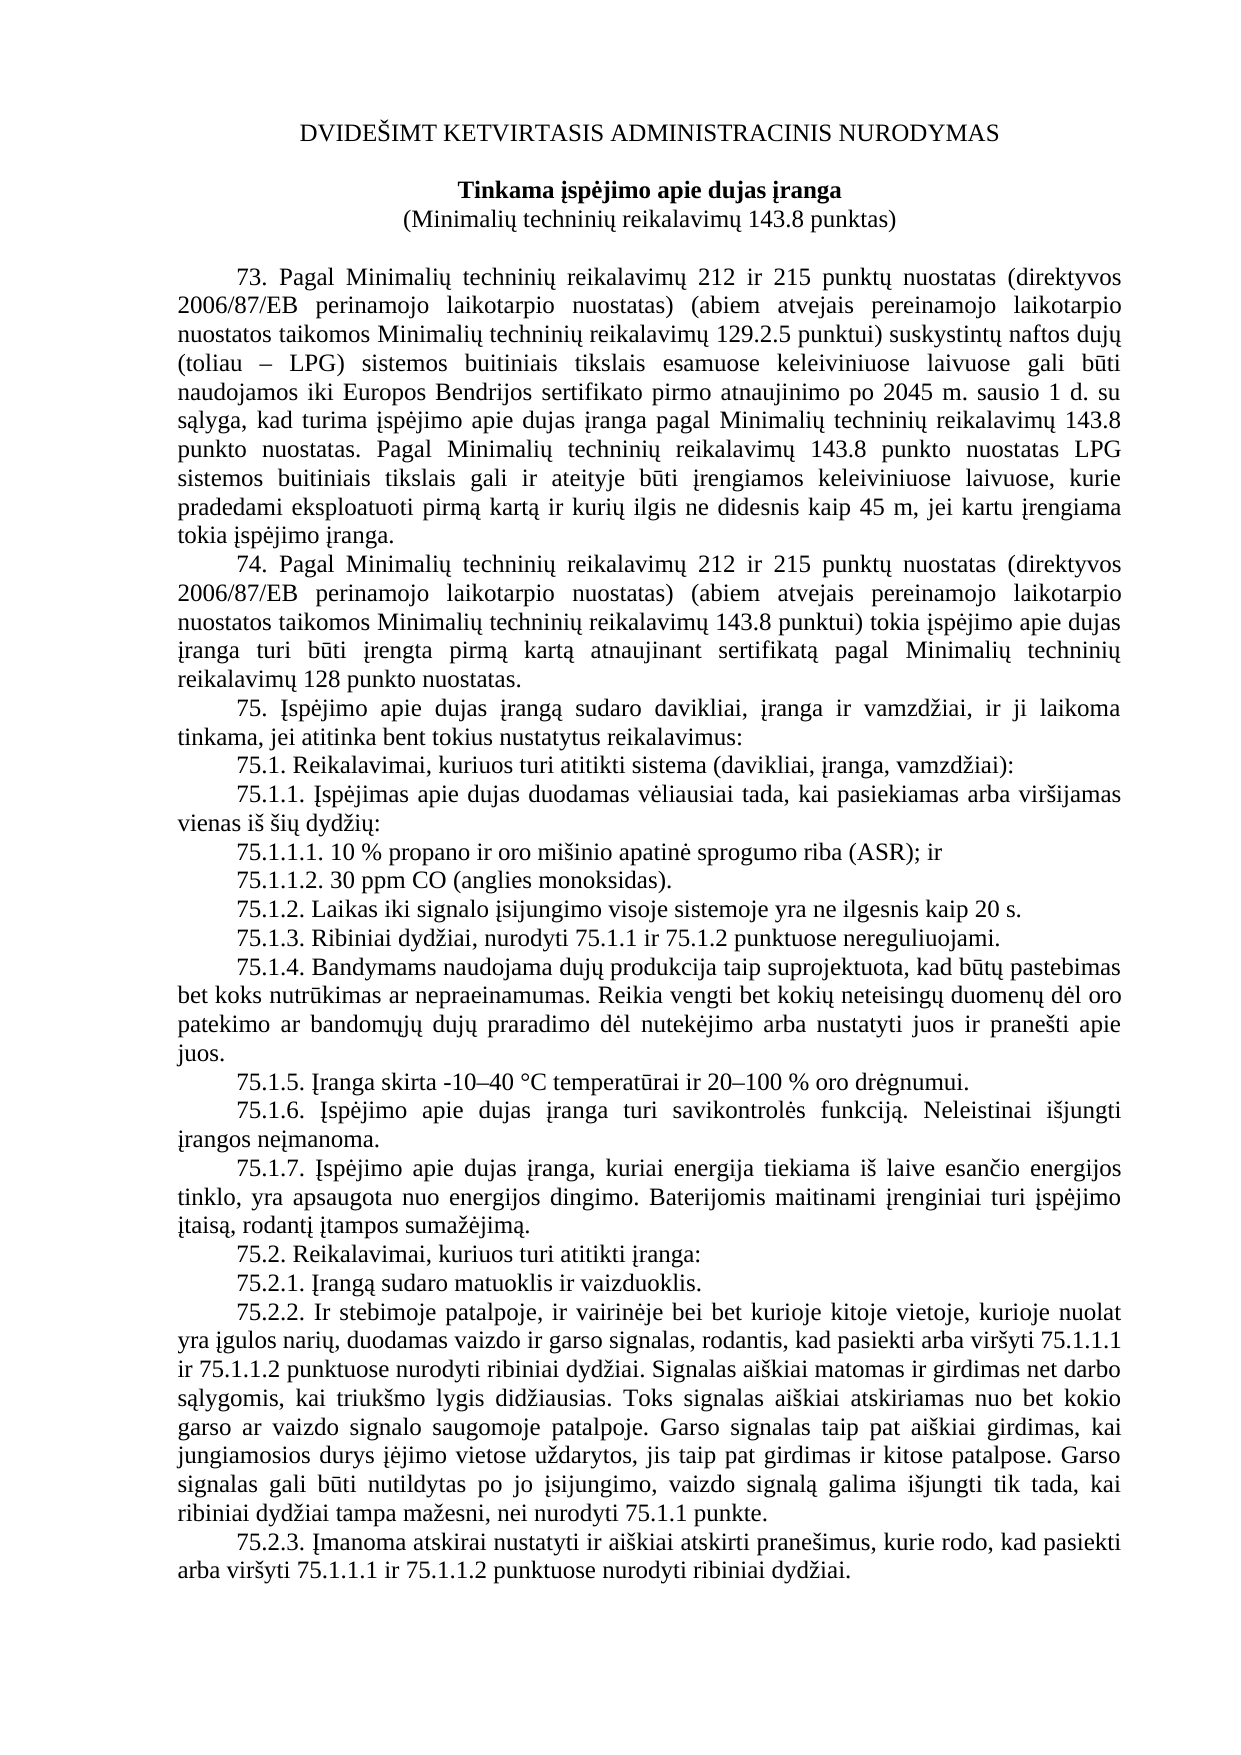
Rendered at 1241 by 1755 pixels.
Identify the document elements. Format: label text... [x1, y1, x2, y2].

text 75.1.3. Ribiniai dydžiai, nurodyti 75.1.1 ir 75.1.2 punktuose nereguliuojami. [177, 923, 1122, 952]
text Tinkama įspėjimo apie dujas įranga [177, 176, 1122, 204]
text 75.1.1. Įspėjimas apie dujas duodamas vėliausiai tada, kai pasiekiamas arba viršijamas vienas iš šių dydžių: [177, 779, 1122, 837]
text 75.1.4. Bandymams naudojama dujų produkcija taip suprojektuota, kad būtų pastebimas bet koks nutrūkimas ar nepraeinamumas. Reikia vengti bet kokių neteisingų duomenų dėl oro patekimo ar bandomųjų dujų praradimo dėl nutekėjimo arba nustatyti juos ir pranešti apie juos. [177, 952, 1122, 1067]
text 75.1.2. Laikas iki signalo įsijungimo visoje sistemoje yra ne ilgesnis kaip 20 s. [177, 894, 1122, 923]
text 74. Pagal Minimalių techninių reikalavimų 212 ir 215 punktų nuostatas (direktyvos 2006/87/EB perinamojo laikotarpio nuostatas) (abiem atvejais pereinamojo laikotarpio nuostatos taikomos Minimalių techninių reikalavimų 143.8 punktui) tokia įspėjimo apie dujas įranga turi būti įrengta pirmą kartą atnaujinant sertifikatą pagal Minimalių techninių reikalavimų 128 punkto nuostatas. [177, 549, 1122, 693]
text 75.1. Reikalavimai, kuriuos turi atitikti sistema (davikliai, įranga, vamzdžiai): [177, 751, 1122, 779]
text DVIDEŠIMT KETVIRTASIS ADMINISTRACINIS NURODYMAS [177, 118, 1122, 147]
text 75.1.1.1. 10 % propano ir oro mišinio apatinė sprogumo riba (ASR); ir [177, 837, 1122, 866]
text (Minimalių techninių reikalavimų 143.8 punktas) [177, 204, 1122, 233]
text 75.1.7. Įspėjimo apie dujas įranga, kuriai energija tiekiama iš laive esančio energijos tinklo, yra apsaugota nuo energijos dingimo. Baterijomis maitinami įrenginiai turi įspėjimo įtaisą, rodantį įtampos sumažėjimą. [177, 1153, 1122, 1239]
text 75.1.1.2. 30 ppm CO (anglies monoksidas). [177, 866, 1122, 894]
text 75.1.5. Įranga skirta -10–40 °C temperatūrai ir 20–100 % oro drėgnumui. [177, 1067, 1122, 1096]
text 75. Įspėjimo apie dujas įrangą sudaro davikliai, įranga ir vamzdžiai, ir ji laikoma tinkama, jei atitinka bent tokius nustatytus reikalavimus: [177, 693, 1122, 751]
text 73. Pagal Minimalių techninių reikalavimų 212 ir 215 punktų nuostatas (direktyvos 2006/87/EB perinamojo laikotarpio nuostatas) (abiem atvejais pereinamojo laikotarpio nuostatos taikomos Minimalių techninių reikalavimų 129.2.5 punktui) suskystintų naftos dujų (toliau – LPG) sistemos buitiniais tikslais esamuose keleiviniuose laivuose gali būti naudojamos iki Europos Bendrijos sertifikato pirmo atnaujinimo po 2045 m. sausio 1 d. su sąlyga, kad turima įspėjimo apie dujas įranga pagal Minimalių techninių reikalavimų 143.8 punkto nuostatas. Pagal Minimalių techninių reikalavimų 143.8 punkto nuostatas LPG sistemos buitiniais tikslais gali ir ateityje būti įrengiamos keleiviniuose laivuose, kurie pradedami eksploatuoti pirmą kartą ir kurių ilgis ne didesnis kaip 45 m, jei kartu įrengiama tokia įspėjimo įranga. [177, 262, 1122, 549]
text 75.2.3. Įmanoma atskirai nustatyti ir aiškiai atskirti pranešimus, kurie rodo, kad pasiekti arba viršyti 75.1.1.1 ir 75.1.1.2 punktuose nurodyti ribiniai dydžiai. [177, 1527, 1122, 1584]
text 75.1.6. Įspėjimo apie dujas įranga turi savikontrolės funkciją. Neleistinai išjungti įrangos neįmanoma. [177, 1096, 1122, 1153]
text 75.2.1. Įrangą sudaro matuoklis ir vaizduoklis. [177, 1268, 1122, 1297]
text 75.2. Reikalavimai, kuriuos turi atitikti įranga: [177, 1239, 1122, 1268]
text 75.2.2. Ir stebimoje patalpoje, ir vairinėje bei bet kurioje kitoje vietoje, kurioje nuolat yra įgulos narių, duodamas vaizdo ir garso signalas, rodantis, kad pasiekti arba viršyti 75.1.1.1 ir 75.1.1.2 punktuose nurodyti ribiniai dydžiai. Signalas aiškiai matomas ir girdimas net darbo sąlygomis, kai triukšmo lygis didžiausias. Toks signalas aiškiai atskiriamas nuo bet kokio garso ar vaizdo signalo saugomoje patalpoje. Garso signalas taip pat aiškiai girdimas, kai jungiamosios durys įėjimo vietose uždarytos, jis taip pat girdimas ir kitose patalpose. Garso signalas gali būti nutildytas po jo įsijungimo, vaizdo signalą galima išjungti tik tada, kai ribiniai dydžiai tampa mažesni, nei nurodyti 75.1.1 punkte. [177, 1297, 1122, 1527]
